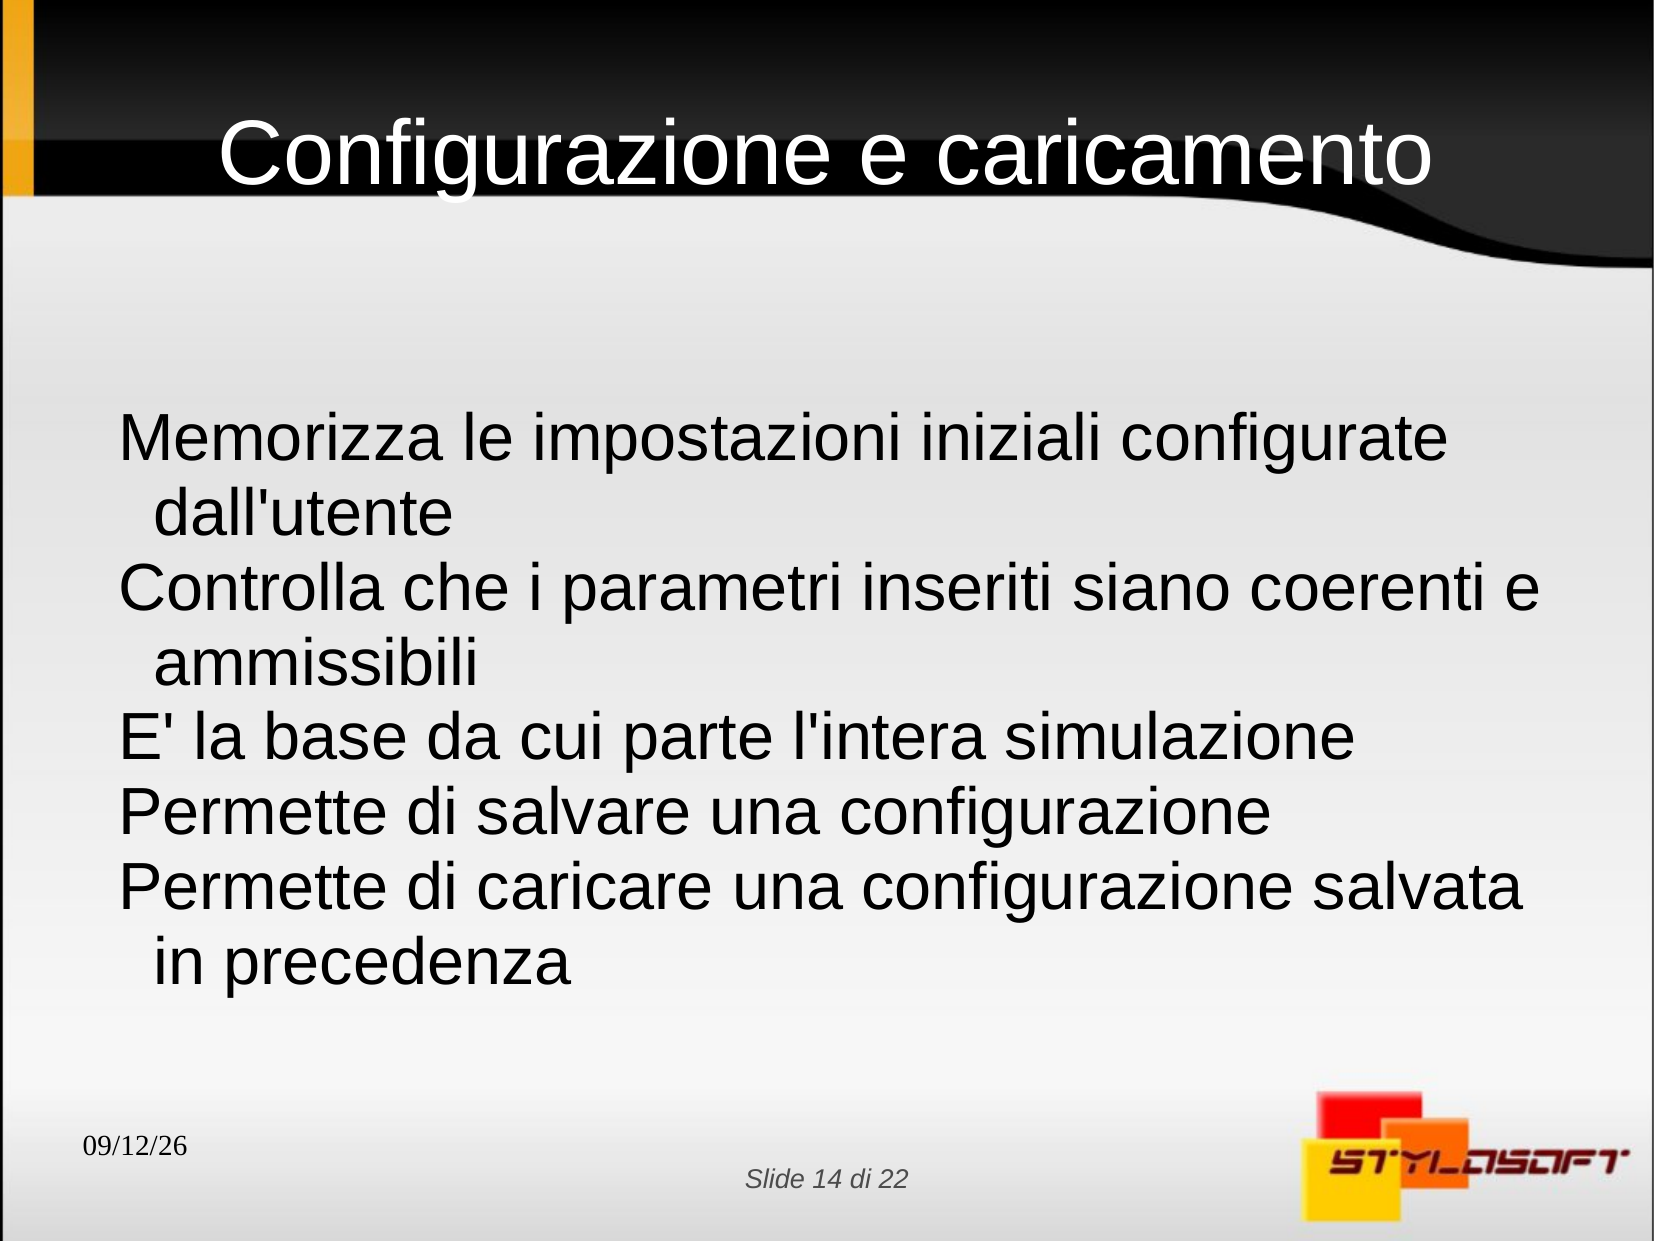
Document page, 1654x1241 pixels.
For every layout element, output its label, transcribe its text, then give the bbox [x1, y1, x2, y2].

text_box Slide <numero> di 22 [0, 1156, 1654, 1241]
subtitle Memorizza le impostazioni iniziali configurate dall'utente Controlla che i parametri inseriti siano coerenti e ammissibili E' la base da cui parte l'intera simulazione Permette di salvare una configurazione Permette di caricare una configurazione salvata in precedenza [82, 297, 1571, 1102]
picture [0, 0, 1654, 1156]
title Configurazione e caricamento [82, 49, 1571, 257]
